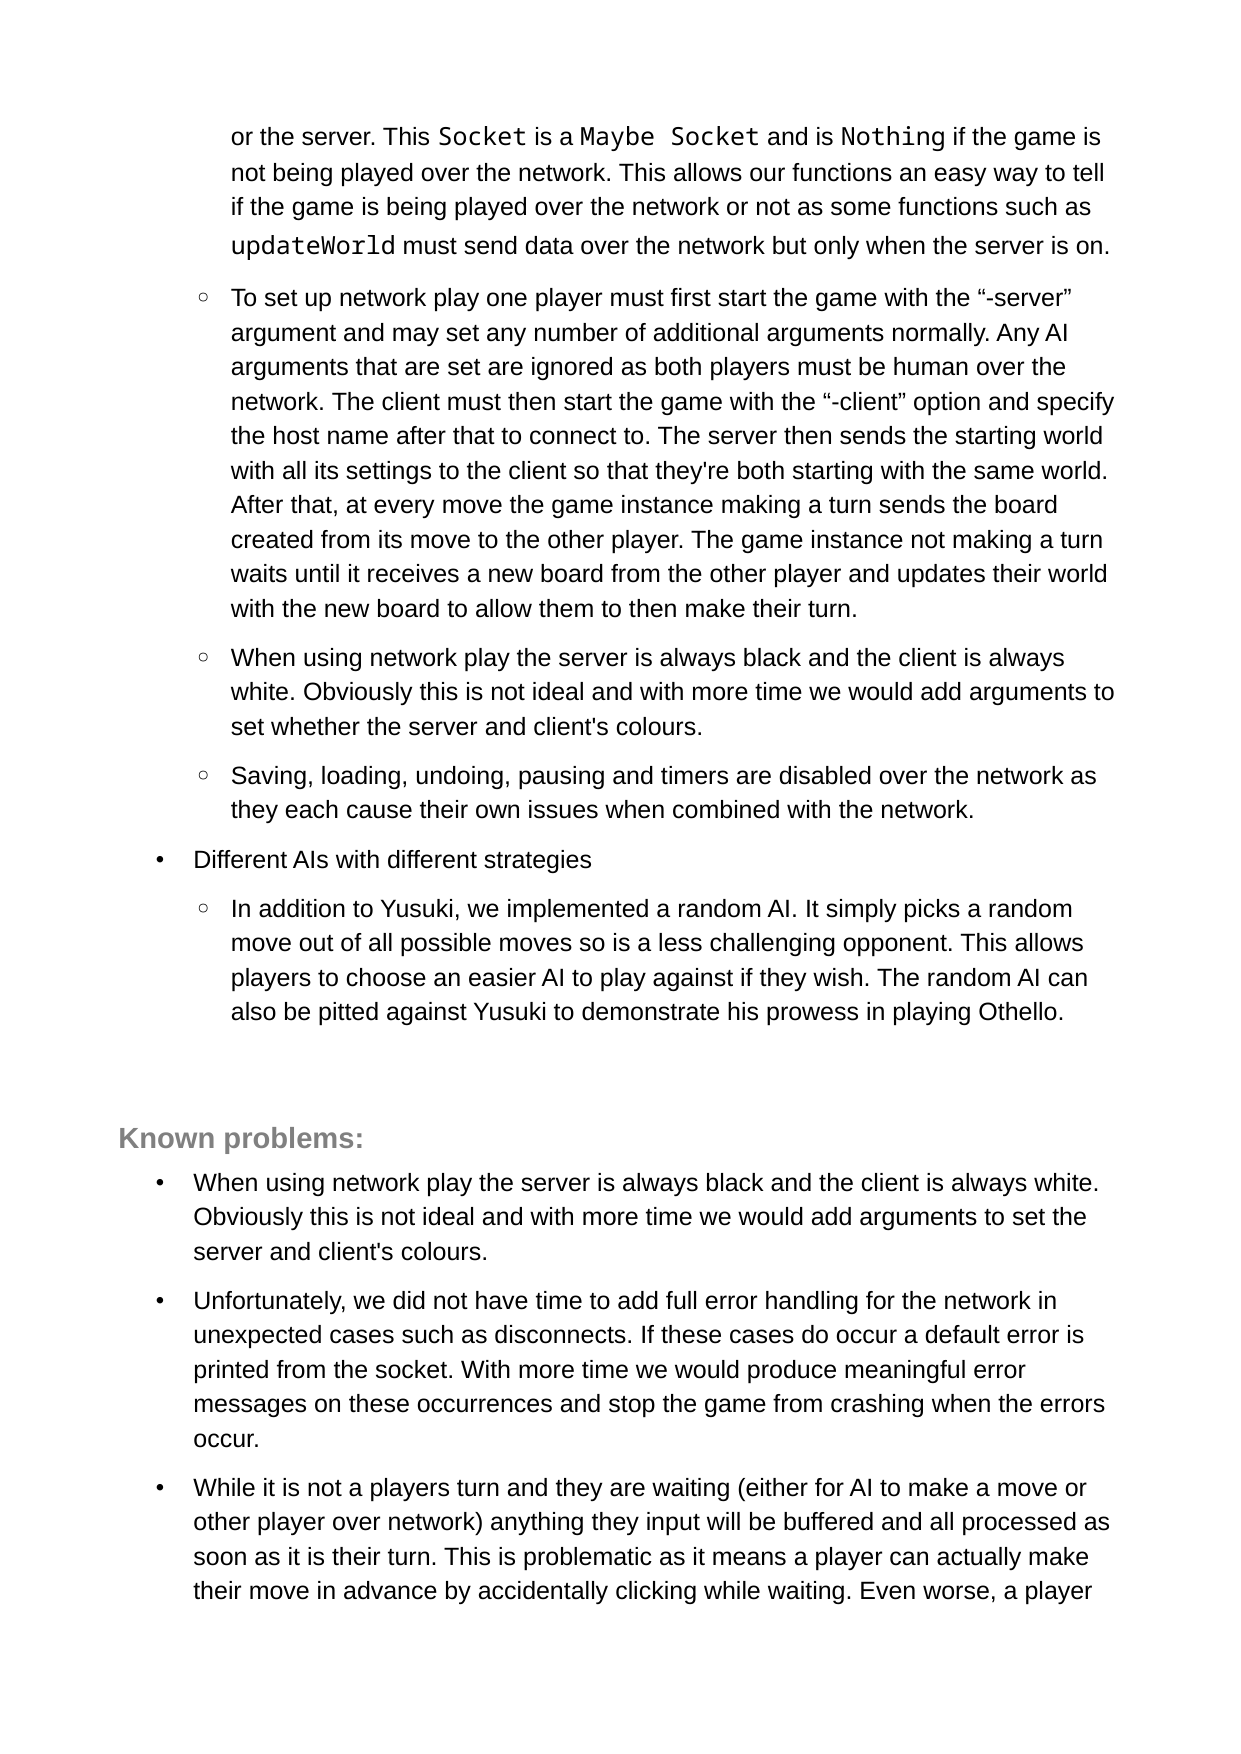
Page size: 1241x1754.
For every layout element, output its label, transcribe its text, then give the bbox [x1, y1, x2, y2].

list or the server. This Socket is a Maybe Socket and is Nothing if the game is not being played over the network. This allows our functions an easy way to tell if the game is being played over the network or not as some functions such as updateWorld must send data over the network but only when the server is on. [193, 118, 1122, 262]
list Saving, loading, undoing, pausing and timers are disabled over the network as they each cause their own issues when combined with the network. [193, 761, 1122, 824]
list To set up network play one player must first start the game with the “-server” argument and may set any number of additional arguments normally. Any AI arguments that are set are ignored as both players must be human over the network. The client must then start the game with the “-client” option and specify the host name after that to connect to. The server then sends the starting world with all its settings to the client so that they're both starting with the same world. After that, at every move the game instance making a turn sends the board created from its move to the other player. The game instance not making a turn waits until it receives a new board from the other player and updates their world with the new board to allow them to then make their turn. [193, 283, 1122, 622]
list Unfortunately, we did not have time to add full error handling for the network in unexpected cases such as disconnects. If these cases do occur a default error is printed from the socket. With more time we would produce meaningful error messages on these occurrences and stop the game from crashing when the errors occur. [156, 1286, 1122, 1452]
list Different AIs with different strategies [156, 844, 1122, 873]
list When using network play the server is always black and the client is always white. Obviously this is not ideal and with more time we would add arguments to set whether the server and client's colours. [193, 643, 1122, 741]
list When using network play the server is always black and the client is always white. Obviously this is not ideal and with more time we would add arguments to set the server and client's colours. [156, 1168, 1122, 1265]
list While it is not a players turn and they are waiting (either for AI to make a move or other player over network) anything they input will be buffered and all processed as soon as it is their turn. This is problematic as it means a player can actually make their move in advance by accidentally clicking while waiting. Even worse, a player [156, 1473, 1122, 1605]
subtitle Known problems: [118, 1122, 1122, 1155]
list In addition to Yusuki, we implemented a random AI. It simply picks a random move out of all possible moves so is a less challenging opponent. This allows players to choose an easier AI to play against if they wish. The random AI can also be pitted against Yusuki to demonstrate his prowess in playing Othello. [193, 894, 1122, 1026]
